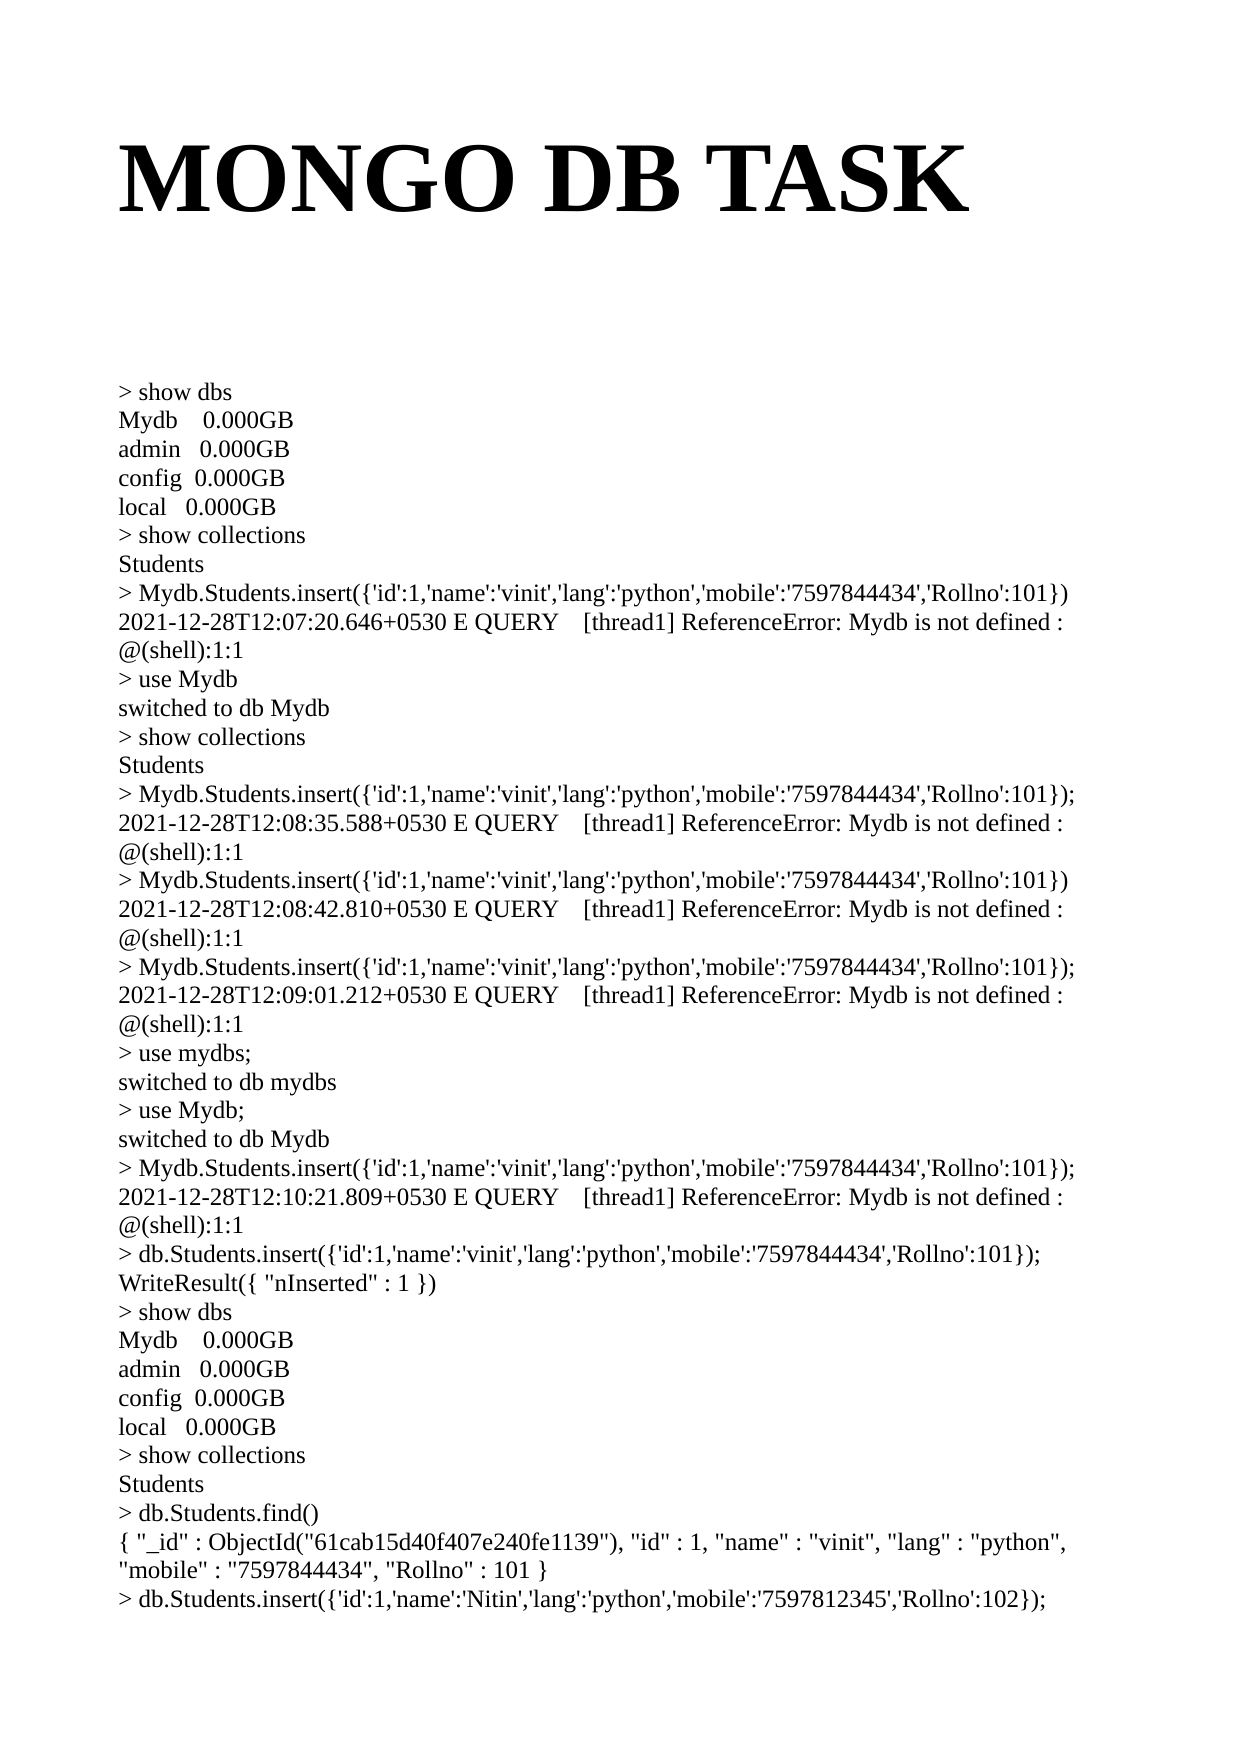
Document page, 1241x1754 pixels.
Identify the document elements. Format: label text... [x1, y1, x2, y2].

text local 0.000GB [118, 492, 1122, 521]
text > Mydb.Students.insert({'id':1,'name':'vinit','lang':'python','mobile':'7597844434','Rollno':101}); [118, 952, 1122, 981]
text > db.Students.insert({'id':1,'name':'Nitin','lang':'python','mobile':'7597812345','Rollno':102}); [118, 1584, 1122, 1613]
text > Mydb.Students.insert({'id':1,'name':'vinit','lang':'python','mobile':'7597844434','Rollno':101}); [118, 1153, 1122, 1182]
text @(shell):1:1 [118, 923, 1122, 952]
text Mydb 0.000GB [118, 1326, 1122, 1354]
text MONGO DB TASK [118, 118, 1122, 233]
text switched to db Mydb [118, 693, 1122, 722]
text switched to db mydbs [118, 1067, 1122, 1096]
text > Mydb.Students.insert({'id':1,'name':'vinit','lang':'python','mobile':'7597844434','Rollno':101}) [118, 578, 1122, 607]
text > db.Students.insert({'id':1,'name':'vinit','lang':'python','mobile':'7597844434','Rollno':101}); [118, 1239, 1122, 1268]
text 2021-12-28T12:09:01.212+0530 E QUERY [thread1] ReferenceError: Mydb is not defined : [118, 981, 1122, 1009]
text local 0.000GB [118, 1412, 1122, 1441]
text Students [118, 1469, 1122, 1498]
text switched to db Mydb [118, 1124, 1122, 1153]
text Students [118, 549, 1122, 578]
text > show dbs [118, 377, 1122, 406]
text > use Mydb [118, 664, 1122, 693]
text 2021-12-28T12:07:20.646+0530 E QUERY [thread1] ReferenceError: Mydb is not defined : [118, 607, 1122, 636]
text > Mydb.Students.insert({'id':1,'name':'vinit','lang':'python','mobile':'7597844434','Rollno':101}); [118, 779, 1122, 808]
text > Mydb.Students.insert({'id':1,'name':'vinit','lang':'python','mobile':'7597844434','Rollno':101}) [118, 866, 1122, 894]
text > show dbs [118, 1297, 1122, 1326]
text WriteResult({ "nInserted" : 1 }) [118, 1268, 1122, 1297]
text admin 0.000GB [118, 1354, 1122, 1383]
text admin 0.000GB [118, 434, 1122, 463]
text > db.Students.find() [118, 1498, 1122, 1527]
text Mydb 0.000GB [118, 406, 1122, 434]
text @(shell):1:1 [118, 636, 1122, 664]
text @(shell):1:1 [118, 837, 1122, 866]
text > show collections [118, 722, 1122, 751]
text @(shell):1:1 [118, 1211, 1122, 1239]
text @(shell):1:1 [118, 1009, 1122, 1038]
text 2021-12-28T12:08:35.588+0530 E QUERY [thread1] ReferenceError: Mydb is not defined : [118, 808, 1122, 837]
text > show collections [118, 521, 1122, 549]
text > use Mydb; [118, 1096, 1122, 1124]
text Students [118, 751, 1122, 779]
text 2021-12-28T12:08:42.810+0530 E QUERY [thread1] ReferenceError: Mydb is not defined : [118, 894, 1122, 923]
text 2021-12-28T12:10:21.809+0530 E QUERY [thread1] ReferenceError: Mydb is not defined : [118, 1182, 1122, 1211]
text > show collections [118, 1441, 1122, 1469]
text > use mydbs; [118, 1038, 1122, 1067]
text config 0.000GB [118, 463, 1122, 492]
text config 0.000GB [118, 1383, 1122, 1412]
text { "_id" : ObjectId("61cab15d40f407e240fe1139"), "id" : 1, "name" : "vinit", "lang" : "python", "mobile" : "7597844434", "Rollno" : 101 } [118, 1527, 1122, 1584]
